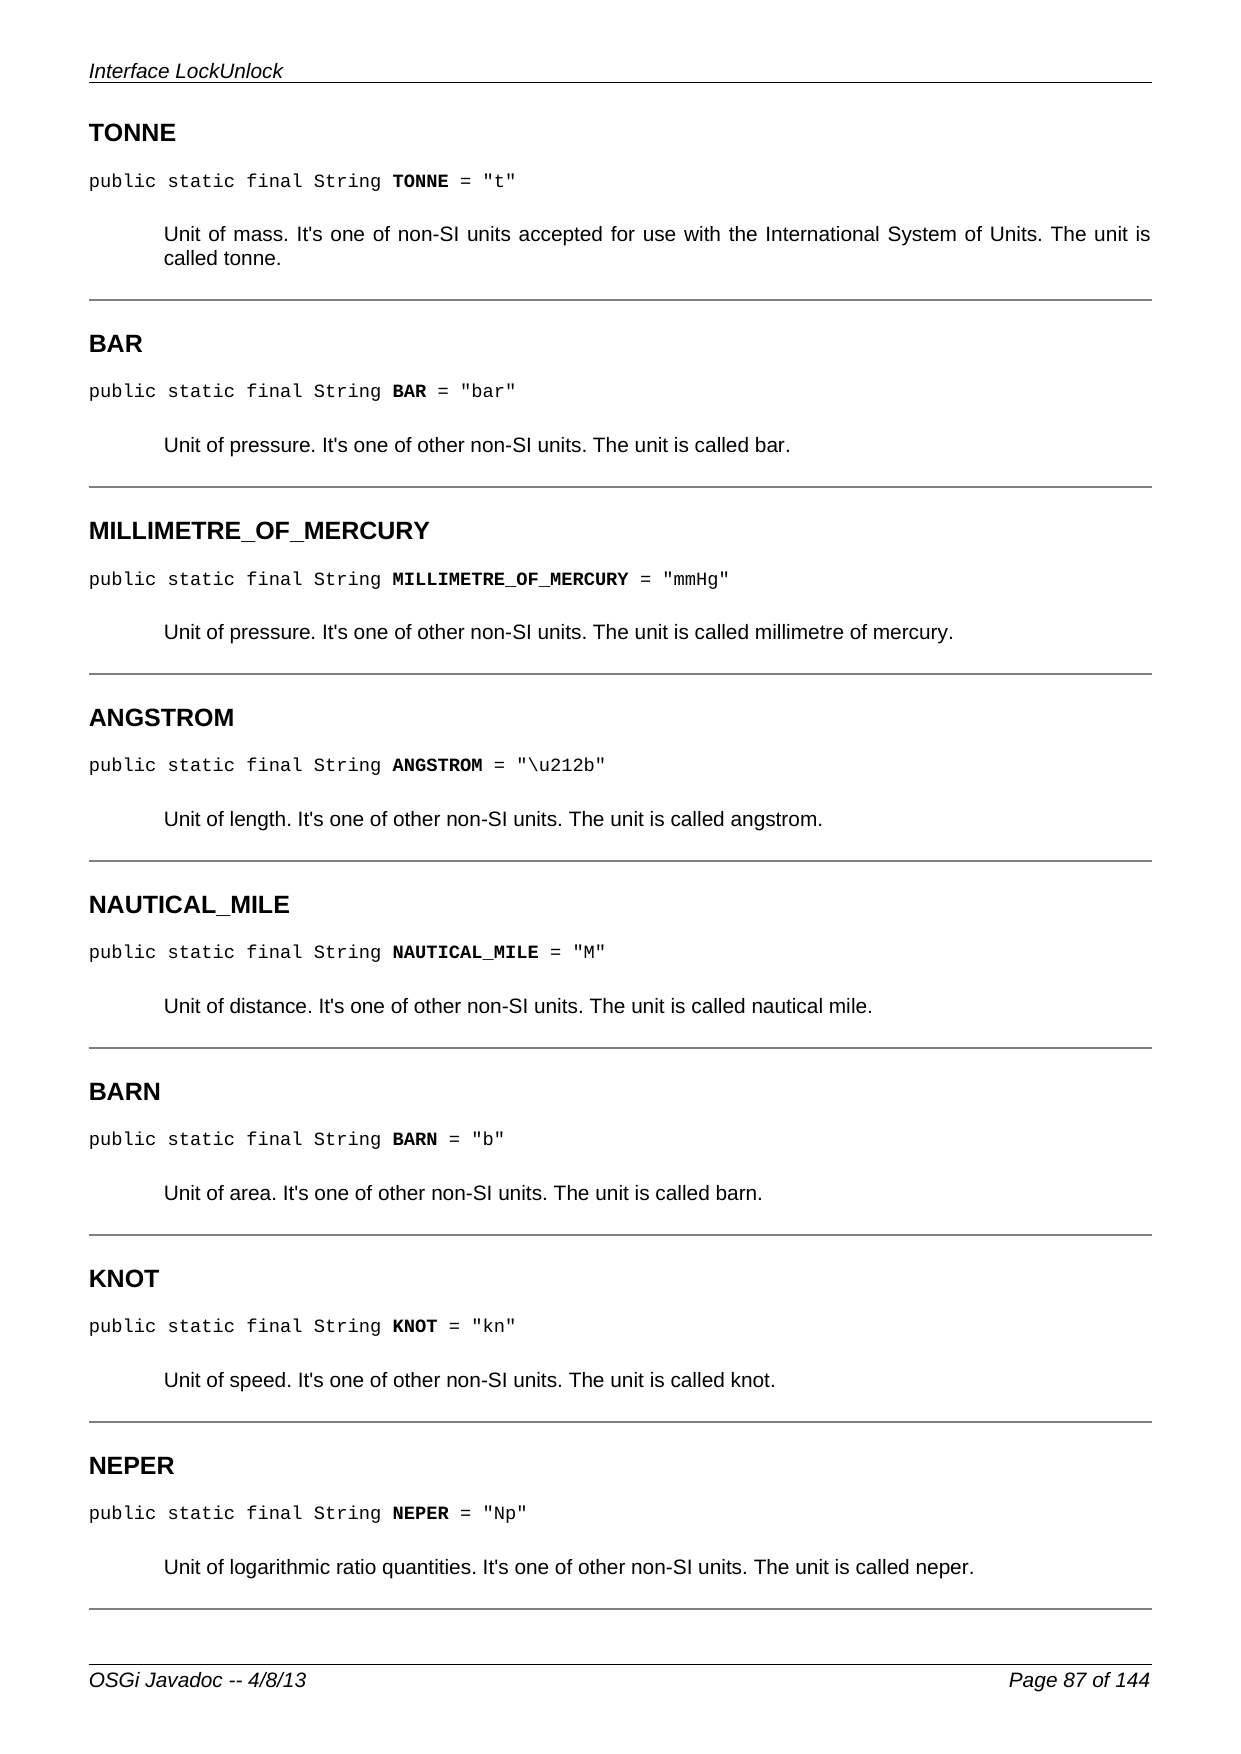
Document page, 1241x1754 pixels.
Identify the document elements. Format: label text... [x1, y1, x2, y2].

text Unit of logarithmic ratio quantities. It's one of other non-SI units. The unit is called neper. [163, 1554, 1152, 1578]
text public static final String KNOT = "kn" [88, 1317, 1152, 1338]
text public static final String TONNE = "t" [88, 171, 1152, 193]
text Unit of distance. It's one of other non-SI units. The unit is called nautical mile. [163, 994, 1152, 1018]
subtitle ANGSTROM [88, 703, 1152, 732]
text Unit of length. It's one of other non-SI units. The unit is called angstrom. [163, 807, 1152, 831]
text public static final String BARN = "b" [88, 1130, 1152, 1151]
text public static final String NAUTICAL_MILE = "M" [88, 943, 1152, 964]
subtitle NEPER [88, 1451, 1152, 1480]
text Unit of area. It's one of other non-SI units. The unit is called barn. [163, 1181, 1152, 1204]
text Unit of pressure. It's one of other non-SI units. The unit is called bar. [163, 433, 1152, 457]
text public static final String NEPER = "Np" [88, 1504, 1152, 1525]
text Unit of mass. It's one of non-SI units accepted for use with the International System of Units. The unit is called tonne. [163, 222, 1152, 270]
subtitle BARN [88, 1077, 1152, 1106]
subtitle MILLIMETRE_OF_MERCURY [88, 516, 1152, 545]
text Unit of pressure. It's one of other non-SI units. The unit is called millimetre of mercury. [163, 620, 1152, 644]
subtitle BAR [88, 329, 1152, 358]
text public static final String BAR = "bar" [88, 382, 1152, 403]
text Unit of speed. It's one of other non-SI units. The unit is called knot. [163, 1368, 1152, 1392]
text public static final String MILLIMETRE_OF_MERCURY = "mmHg" [88, 569, 1152, 591]
subtitle NAUTICAL_MILE [88, 890, 1152, 919]
text public static final String ANGSTROM = "\u212b" [88, 756, 1152, 777]
subtitle KNOT [88, 1264, 1152, 1293]
subtitle TONNE [88, 118, 1152, 147]
